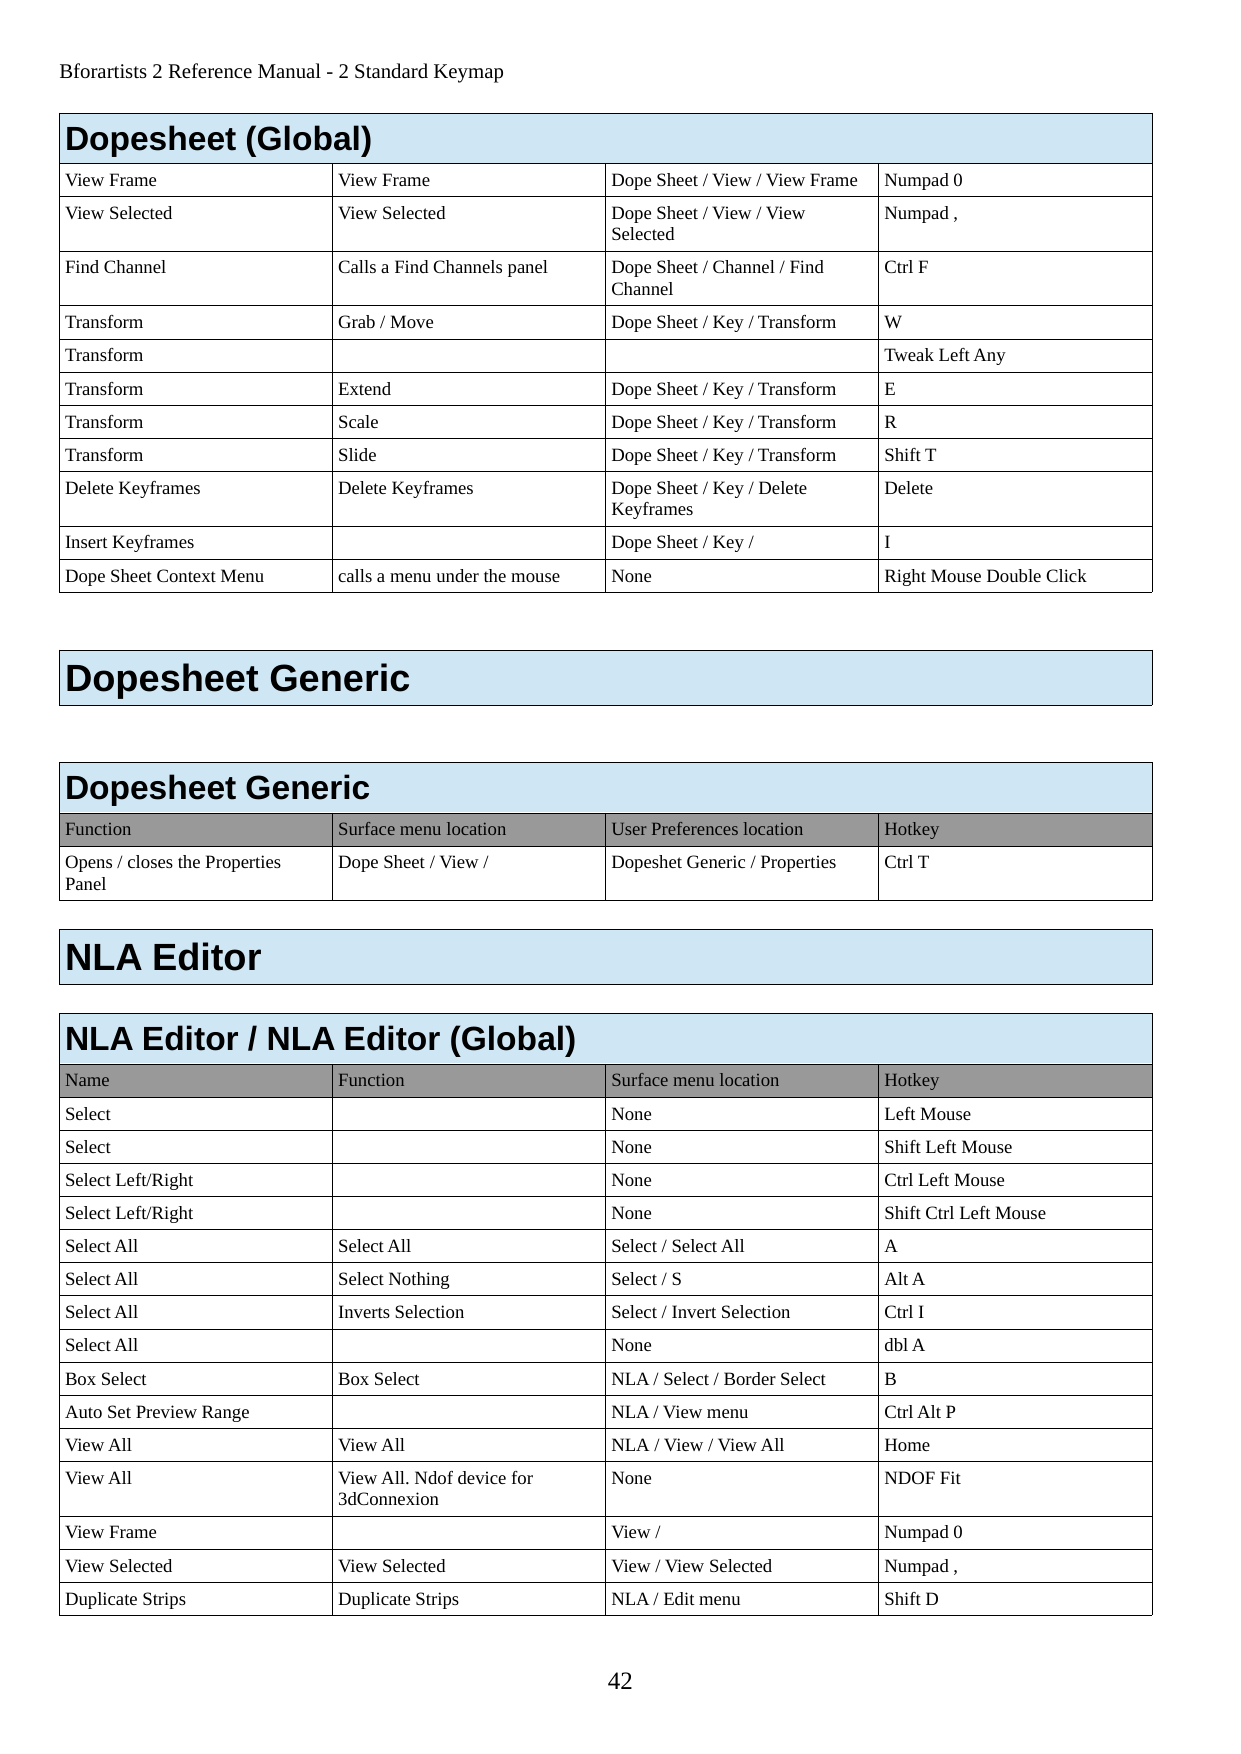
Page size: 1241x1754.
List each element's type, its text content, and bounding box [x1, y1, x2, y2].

table_cell I [879, 527, 1152, 559]
table_cell NLA / Edit menu [606, 1583, 878, 1615]
table_cell None [606, 1197, 878, 1229]
table_cell [333, 1330, 605, 1362]
table_cell [333, 1517, 605, 1549]
table_cell [606, 340, 878, 372]
table_cell Ctrl Alt P [879, 1396, 1152, 1428]
table_cell calls a menu under the mouse [333, 560, 605, 592]
table_cell Select All [60, 1230, 332, 1262]
table_cell Select Left/Right [60, 1197, 332, 1229]
table_cell Transform [60, 406, 332, 438]
table_cell View Frame [60, 1517, 332, 1549]
table_cell [333, 527, 605, 559]
table_cell Surface menu location [333, 814, 605, 846]
table_cell Delete Keyframes [333, 472, 605, 526]
table_cell None [606, 1131, 878, 1163]
table_cell [333, 1396, 605, 1428]
table_header NLA Editor / NLA Editor (Global) [60, 1014, 1152, 1063]
table_cell [333, 1131, 605, 1163]
table_cell User Preferences location [606, 814, 878, 846]
table_cell Scale [333, 406, 605, 438]
table_cell [333, 340, 605, 372]
table_cell Hotkey [879, 1065, 1152, 1097]
table_cell Tweak Left Any [879, 340, 1152, 372]
table_cell Calls a Find Channels panel [333, 252, 605, 305]
table_cell R [879, 406, 1152, 438]
table_cell W [879, 306, 1152, 338]
table_cell View / View Selected [606, 1550, 878, 1582]
table_cell Ctrl T [879, 847, 1152, 900]
table_cell A [879, 1230, 1152, 1262]
table_cell View Selected [333, 1550, 605, 1582]
table_cell Transform [60, 306, 332, 338]
table_cell Alt A [879, 1263, 1152, 1295]
table_cell View Frame [333, 164, 605, 196]
table_cell Select Left/Right [60, 1164, 332, 1196]
table_cell [333, 1164, 605, 1196]
table_cell Select / S [606, 1263, 878, 1295]
table_cell Box Select [60, 1363, 332, 1395]
table_cell Ctrl F [879, 252, 1152, 305]
table_cell View All [60, 1462, 332, 1516]
table_cell Select [60, 1098, 332, 1130]
table_cell Select [60, 1131, 332, 1163]
table_cell Auto Set Preview Range [60, 1396, 332, 1428]
table_cell View All. Ndof device for 3dConnexion [333, 1462, 605, 1516]
table_cell Dope Sheet / View / View Selected [606, 197, 878, 251]
table_cell Name [60, 1065, 332, 1097]
table_cell None [606, 1330, 878, 1362]
table_cell View All [60, 1429, 332, 1461]
table_cell Home [879, 1429, 1152, 1461]
table_cell Duplicate Strips [60, 1583, 332, 1615]
table_cell dbl A [879, 1330, 1152, 1362]
table_cell [333, 1098, 605, 1130]
table_cell Shift Ctrl Left Mouse [879, 1197, 1152, 1229]
table_cell Select Nothing [333, 1263, 605, 1295]
table_cell Select / Invert Selection [606, 1296, 878, 1328]
table_cell Select All [60, 1296, 332, 1328]
table_cell Shift T [879, 439, 1152, 471]
table_cell Delete Keyframes [60, 472, 332, 526]
table_cell View Frame [60, 164, 332, 196]
table_cell Surface menu location [606, 1065, 878, 1097]
table_cell Dope Sheet / Key / Transform [606, 439, 878, 471]
table_cell None [606, 560, 878, 592]
table_header Dopesheet Generic [60, 651, 1152, 705]
table_cell Left Mouse [879, 1098, 1152, 1130]
table_cell None [606, 1098, 878, 1130]
table_cell Select All [60, 1330, 332, 1362]
table_cell Transform [60, 340, 332, 372]
table_cell Right Mouse Double Click [879, 560, 1152, 592]
table_cell Dope Sheet / Key / Transform [606, 373, 878, 405]
table_header NLA Editor [60, 930, 1152, 984]
table_cell Dope Sheet / Key / Transform [606, 406, 878, 438]
table_cell NLA / View menu [606, 1396, 878, 1428]
table_cell None [606, 1462, 878, 1516]
table_cell Dope Sheet Context Menu [60, 560, 332, 592]
table_cell Transform [60, 373, 332, 405]
table_cell Box Select [333, 1363, 605, 1395]
table_cell Numpad , [879, 1550, 1152, 1582]
table_cell Dope Sheet / View / [333, 847, 605, 900]
table_cell Duplicate Strips [333, 1583, 605, 1615]
table_cell Ctrl I [879, 1296, 1152, 1328]
table_header Dopesheet Generic [60, 763, 1152, 812]
table_cell None [606, 1164, 878, 1196]
table_cell Insert Keyframes [60, 527, 332, 559]
table_cell Opens / closes the Properties Panel [60, 847, 332, 900]
table_cell NDOF Fit [879, 1462, 1152, 1516]
table_cell Grab / Move [333, 306, 605, 338]
table_cell Transform [60, 439, 332, 471]
table_cell Select All [333, 1230, 605, 1262]
table_cell Numpad , [879, 197, 1152, 251]
table_cell View / [606, 1517, 878, 1549]
table_cell Numpad 0 [879, 1517, 1152, 1549]
table_cell Function [333, 1065, 605, 1097]
table_cell Find Channel [60, 252, 332, 305]
table_cell Dope Sheet / View / View Frame [606, 164, 878, 196]
table_cell Select / Select All [606, 1230, 878, 1262]
table_cell E [879, 373, 1152, 405]
table_cell Slide [333, 439, 605, 471]
table_cell Shift D [879, 1583, 1152, 1615]
table_cell Delete [879, 472, 1152, 526]
table_cell Hotkey [879, 814, 1152, 846]
table_cell Numpad 0 [879, 164, 1152, 196]
table_cell View Selected [60, 197, 332, 251]
table_cell Dopeshet Generic / Properties [606, 847, 878, 900]
table_cell [333, 1197, 605, 1229]
table_cell Dope Sheet / Key / [606, 527, 878, 559]
table_header Dopesheet (Global) [60, 114, 1152, 163]
table_cell NLA / View / View All [606, 1429, 878, 1461]
table_cell Extend [333, 373, 605, 405]
table_cell NLA / Select / Border Select [606, 1363, 878, 1395]
table_cell View All [333, 1429, 605, 1461]
table_cell Dope Sheet / Channel / Find Channel [606, 252, 878, 305]
table_cell Dope Sheet / Key / Delete Keyframes [606, 472, 878, 526]
table_cell Ctrl Left Mouse [879, 1164, 1152, 1196]
table_cell Function [60, 814, 332, 846]
table_cell View Selected [333, 197, 605, 251]
table_cell Shift Left Mouse [879, 1131, 1152, 1163]
table_cell View Selected [60, 1550, 332, 1582]
table_cell Dope Sheet / Key / Transform [606, 306, 878, 338]
table_cell Inverts Selection [333, 1296, 605, 1328]
table_cell Select All [60, 1263, 332, 1295]
table_cell B [879, 1363, 1152, 1395]
